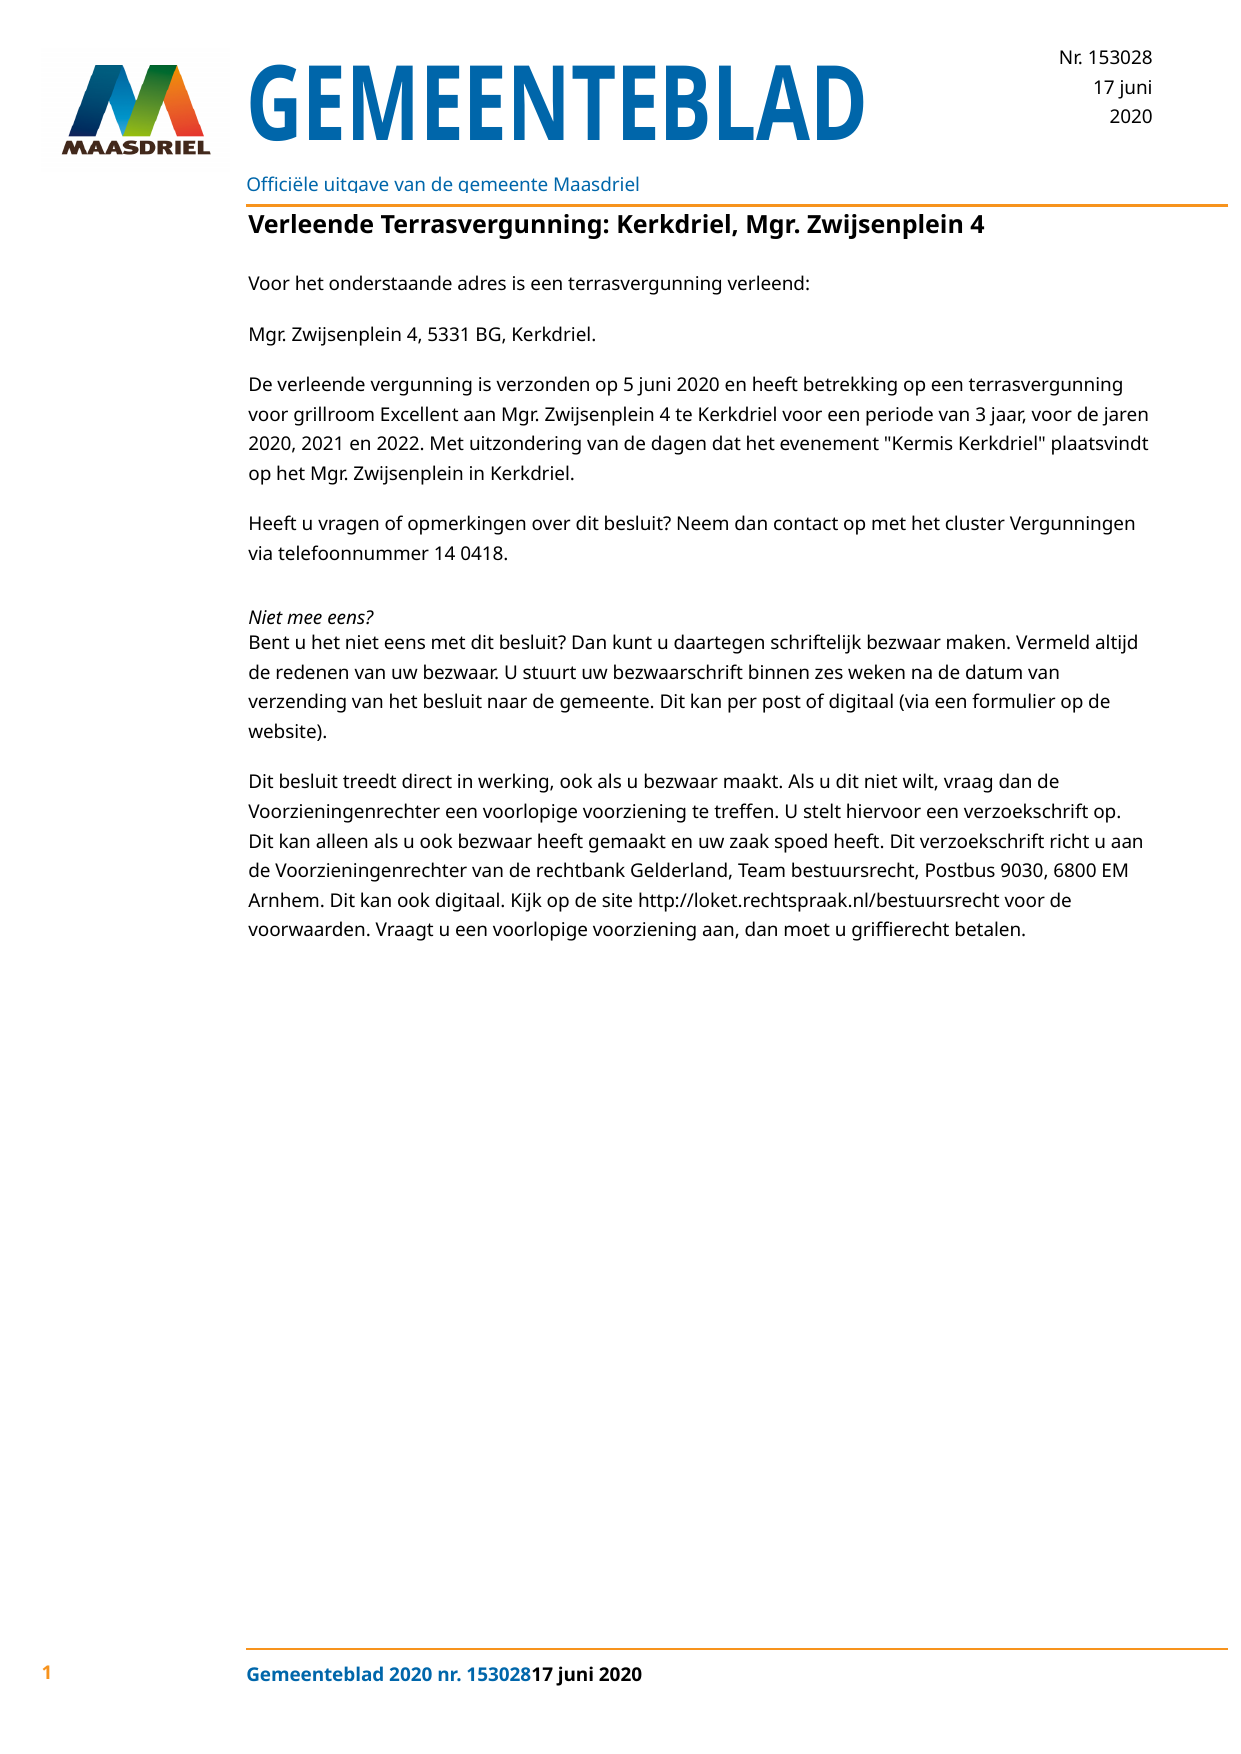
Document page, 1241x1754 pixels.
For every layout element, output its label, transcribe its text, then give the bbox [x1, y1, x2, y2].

text De verleende vergunning is verzonden op 5 juni 2020 en heeft betrekking op een terrasvergunning voor grillroom Excellent aan Mgr. Zwijsenplein 4 te Kerkdriel voor een periode van 3 jaar, voor de jaren 2020, 2021 en 2022. Met uitzondering van de dagen dat het evenement "Kermis Kerkdriel" plaatsvindt op het Mgr. Zwijsenplein in Kerkdriel. [248, 371, 1152, 486]
text Niet mee eens? [248, 604, 1152, 629]
text Dit besluit treedt direct in werking, ook als u bezwaar maakt. Als u dit niet wilt, vraag dan de Voorzieningenrechter een voorlopige voorziening te treffen. U stelt hiervoor een verzoekschrift op. Dit kan alleen als u ook bezwaar heeft gemaakt en uw zaak spoed heeft. Dit verzoekschrift richt u aan de Voorzieningenrechter van de rechtbank Gelderland, Team bestuursrecht, Postbus 9030, 6800 EM Arnhem. Dit kan ook digitaal. Kijk op de site http://loket.rechtspraak.nl/bestuursrecht voor de voorwaarden. Vraagt u een voorlopige voorziening aan, dan moet u griffierecht betalen. [248, 769, 1152, 942]
picture [41, 47, 231, 172]
text Verleende Terrasvergunning: Kerkdriel, Mgr. Zwijsenplein 4 [248, 207, 1152, 241]
text Voor het onderstaande adres is een terrasvergunning verleend: [248, 270, 1152, 296]
text Mgr. Zwijsenplein 4, 5331 BG, Kerkdriel. [248, 321, 1152, 346]
text Bent u het niet eens met dit besluit? Dan kunt u daartegen schriftelijk bezwaar maken. Vermeld altijd de redenen van uw bezwaar. U stuurt uw bezwaarschrift binnen zes weken na de datum van verzending van het besluit naar de gemeente. Dit kan per post of digitaal (via een formulier op de website). [248, 629, 1152, 744]
text Heeft u vragen of opmerkingen over dit besluit? Neem dan contact op met het cluster Vergunningen via telefoonnummer 14 0418. [248, 510, 1152, 566]
